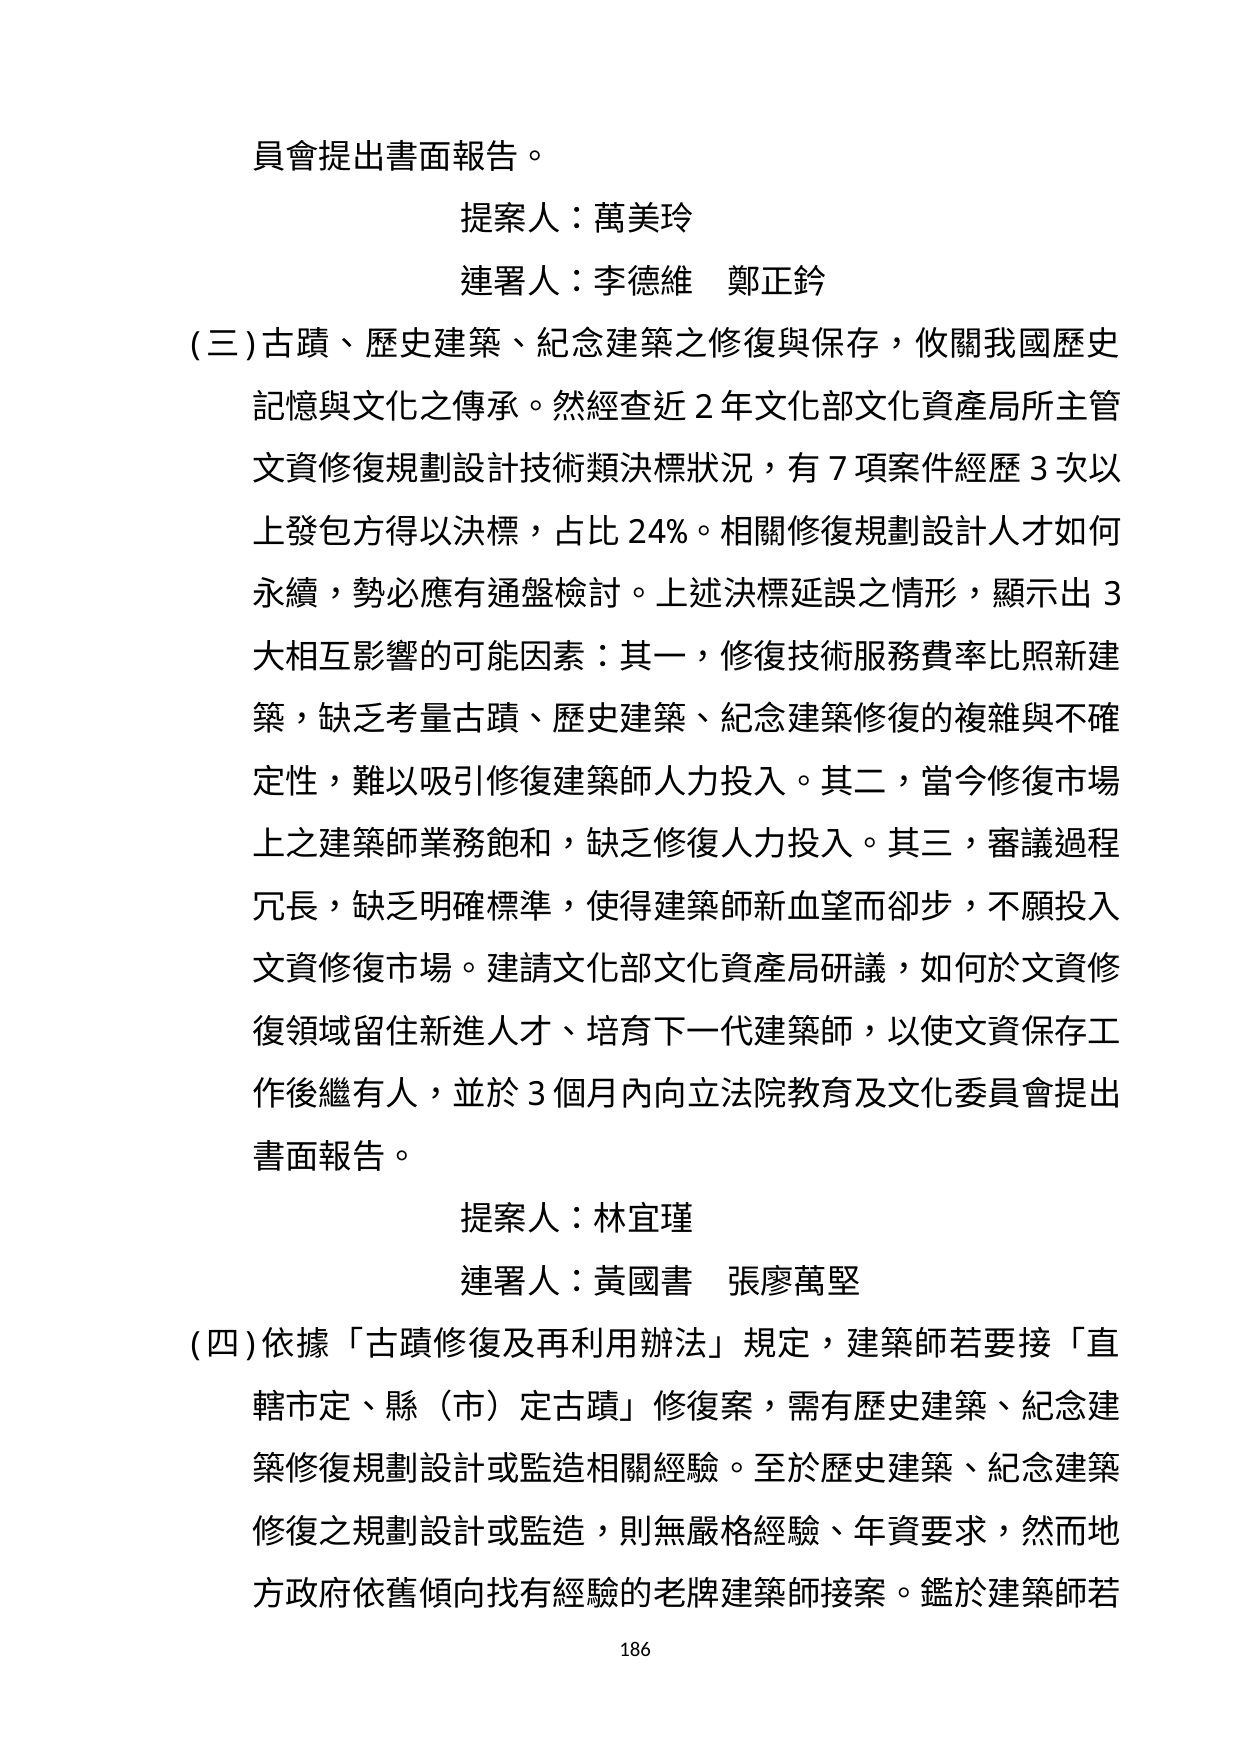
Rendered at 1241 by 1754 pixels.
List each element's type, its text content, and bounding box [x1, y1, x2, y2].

text (四)依據「古蹟修復及再利用辦法」規定，建築師若要接「直轄市定、縣（市）定古蹟」修復案，需有歷史建築、紀念建築修復規劃設計或監造相關經驗。至於歷史建築、紀念建築修復之規劃設計或監造，則無嚴格經驗、年資要求，然而地方政府依舊傾向找有經驗的老牌建築師接案。鑑於建築師若 [185, 1300, 1122, 1612]
text 連署人：李德維 鄭正鈐 [460, 237, 1122, 300]
text 連署人：黃國書 張廖萬堅 [460, 1237, 1122, 1300]
text 提案人：林宜瑾 [460, 1175, 1122, 1237]
text (三)古蹟、歷史建築、紀念建築之修復與保存，攸關我國歷史記憶與文化之傳承。然經查近2年文化部文化資產局所主管文資修復規劃設計技術類決標狀況，有7項案件經歷3次以上發包方得以決標，占比24%。相關修復規劃設計人才如何永續，勢必應有通盤檢討。上述決標延誤之情形，顯示出3大相互影響的可能因素：其一，修復技術服務費率比照新建築，缺乏考量古蹟、歷史建築、紀念建築修復的複雜與不確定性，難以吸引修復建築師人力投入。其二，當今修復市場上之建築師業務飽和，缺乏修復人力投入。其三，審議過程冗長，缺乏明確標準，使得建築師新血望而卻步，不願投入文資修復市場。建請文化部文化資產局研議，如何於文資修復領域留住新進人才、培育下一代建築師，以使文資保存工作後繼有人，並於3個月內向立法院教育及文化委員會提出書面報告。 [185, 300, 1122, 1175]
text 員會提出書面報告。 [185, 112, 1122, 175]
text 提案人：萬美玲 [460, 175, 1122, 237]
